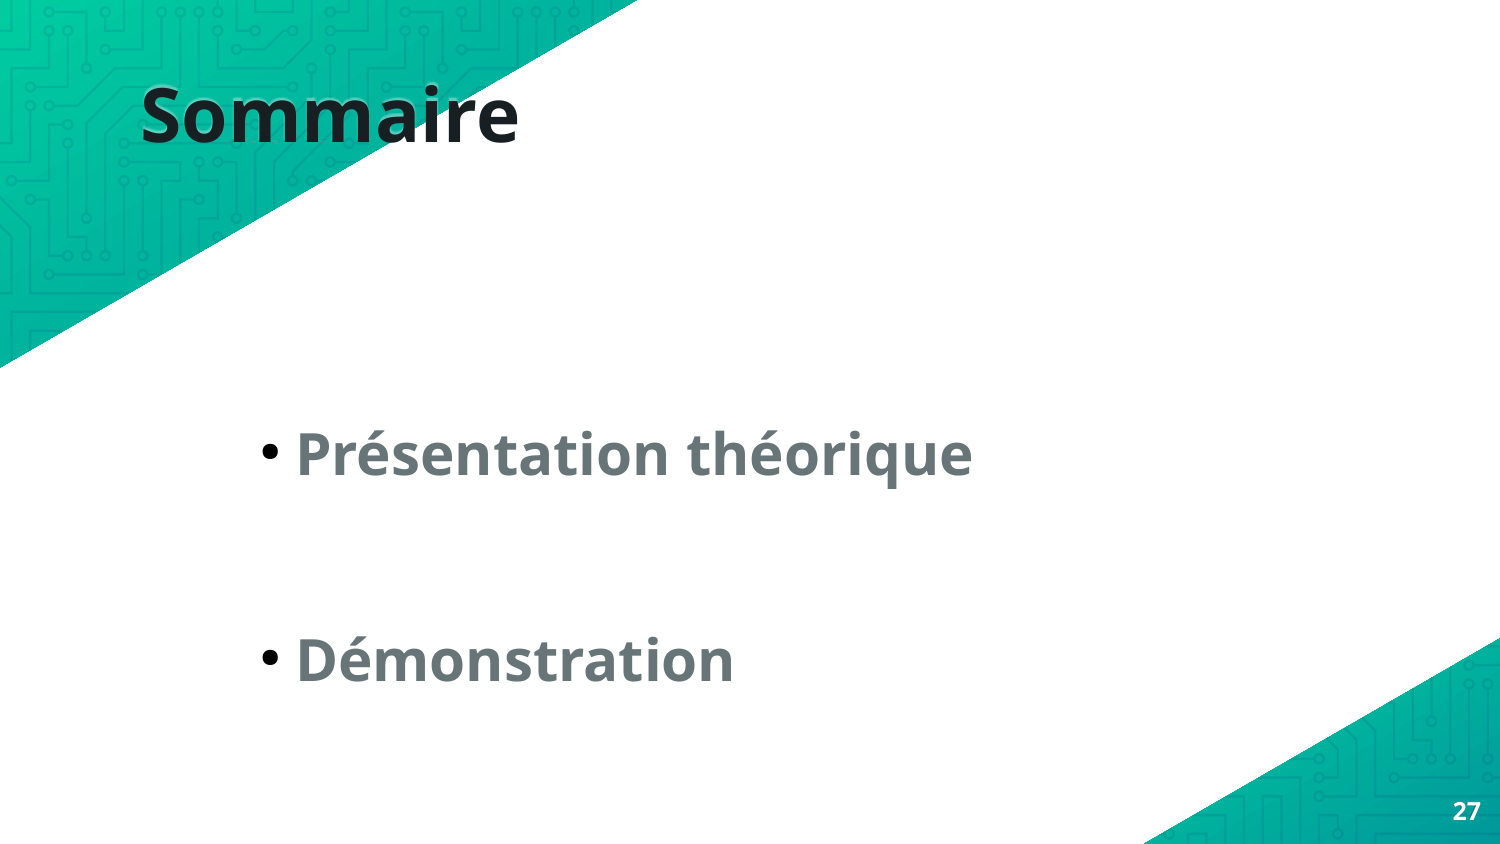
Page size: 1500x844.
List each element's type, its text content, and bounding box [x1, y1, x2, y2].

list Présentation théorique Démonstration [259, 401, 1371, 659]
title Sommaire [140, 78, 1360, 160]
slide_number [1391, 779, 1482, 844]
